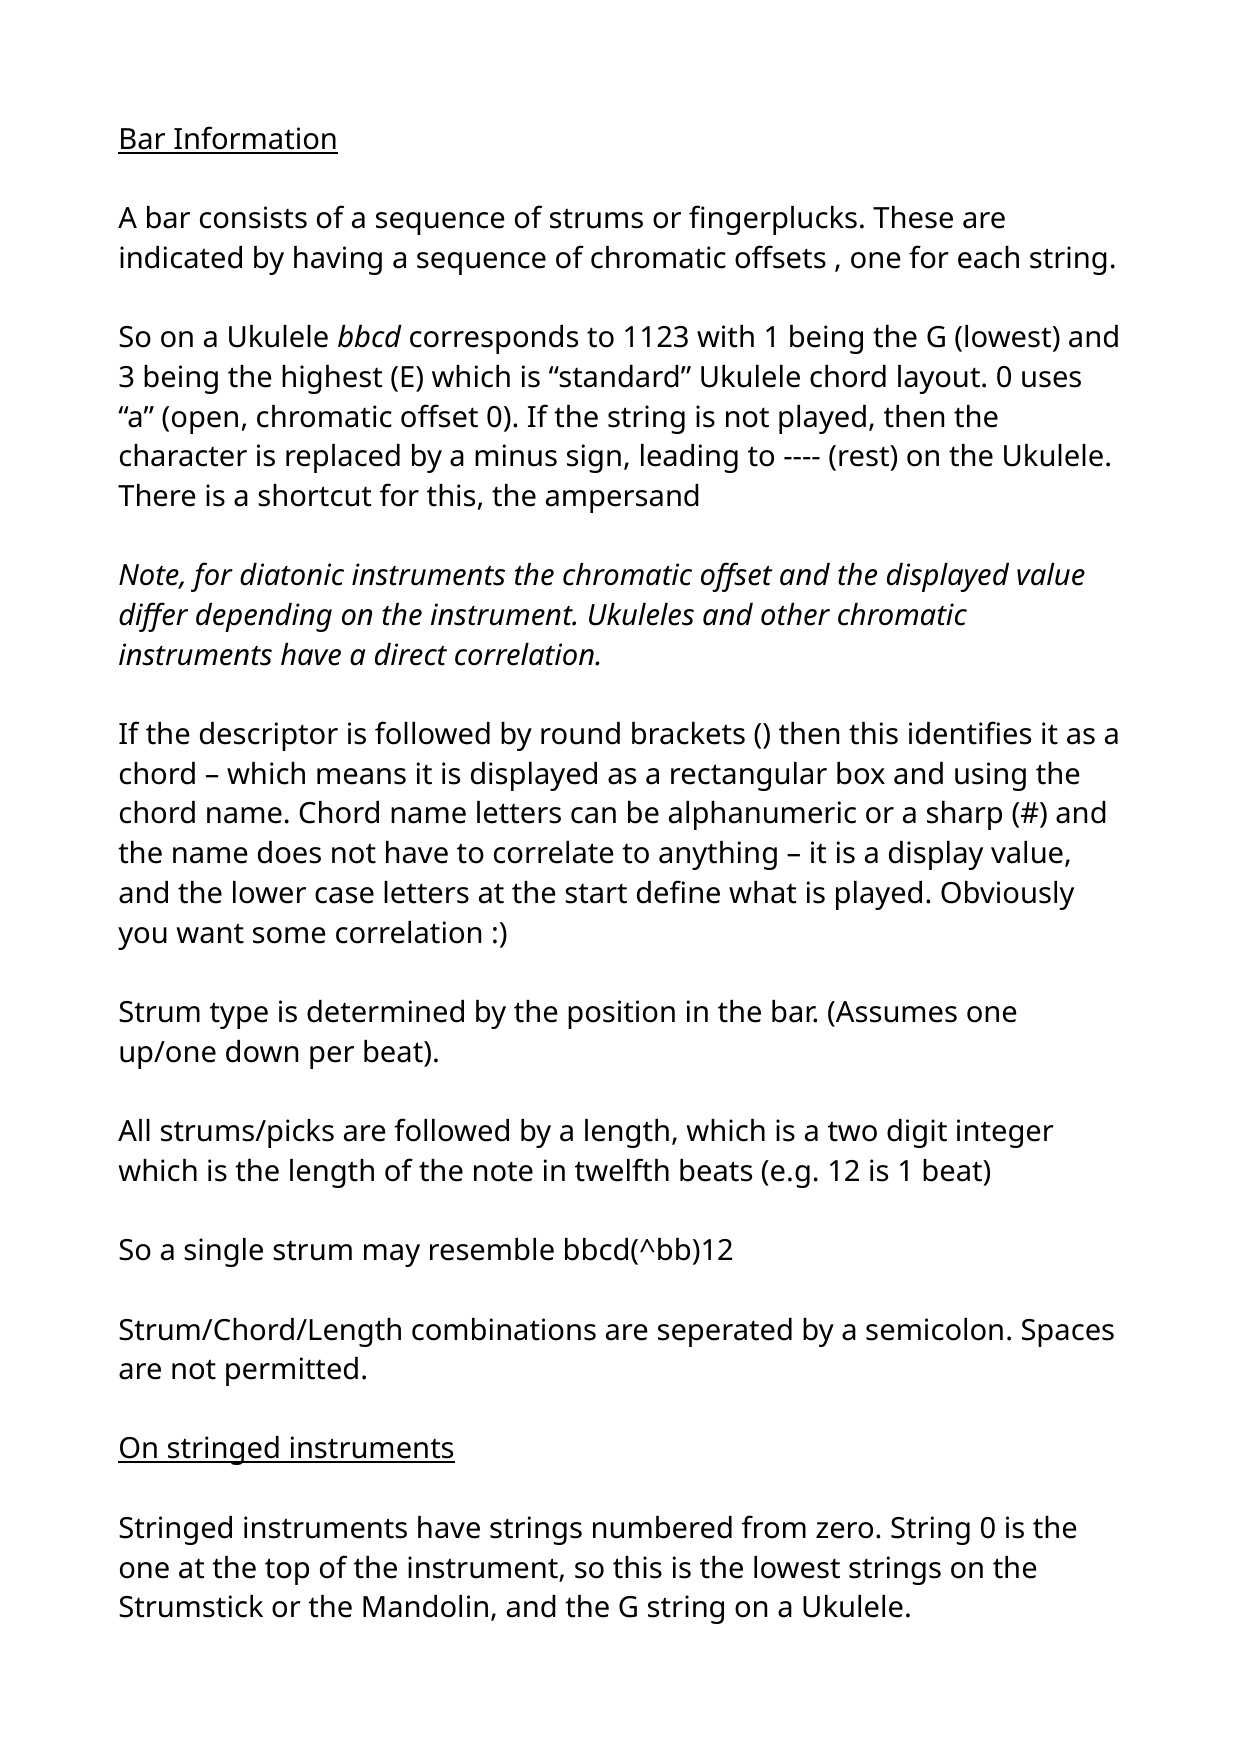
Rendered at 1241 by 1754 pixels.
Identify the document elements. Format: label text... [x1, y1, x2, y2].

text If the descriptor is followed by round brackets () then this identifies it as a chord – which means it is displayed as a rectangular box and using the chord name. Chord name letters can be alphanumeric or a sharp (#) and the name does not have to correlate to anything – it is a display value, and the lower case letters at the start define what is played. Obviously you want some correlation :) [118, 713, 1122, 952]
text Note, for diatonic instruments the chromatic offset and the displayed value differ depending on the instrument. Ukuleles and other chromatic instruments have a direct correlation. [118, 555, 1122, 674]
text All strums/picks are followed by a length, which is a two digit integer which is the length of the note in twelfth beats (e.g. 12 is 1 beat) [118, 1110, 1122, 1190]
text Stringed instruments have strings numbered from zero. String 0 is the one at the top of the instrument, so this is the lowest strings on the Strumstick or the Mandolin, and the G string on a Ukulele. [118, 1507, 1122, 1626]
text Strum type is determined by the position in the bar. (Assumes one up/one down per beat). [118, 991, 1122, 1071]
text On stringed instruments [118, 1428, 1122, 1467]
text Strum/Chord/Length combinations are seperated by a semicolon. Spaces are not permitted. [118, 1309, 1122, 1388]
text So on a Ukulele bbcd corresponds to 1123 with 1 being the G (lowest) and 3 being the highest (E) which is “standard” Ukulele chord layout. 0 uses “a” (open, chromatic offset 0). If the string is not played, then the character is replaced by a minus sign, leading to ---- (rest) on the Ukulele. There is a shortcut for this, the ampersand [118, 317, 1122, 515]
text Bar Information [118, 118, 1122, 158]
text So a single strum may resemble bbcd(^bb)12 [118, 1229, 1122, 1269]
text A bar consists of a sequence of strums or fingerplucks. These are indicated by having a sequence of chromatic offsets , one for each string. [118, 197, 1122, 277]
